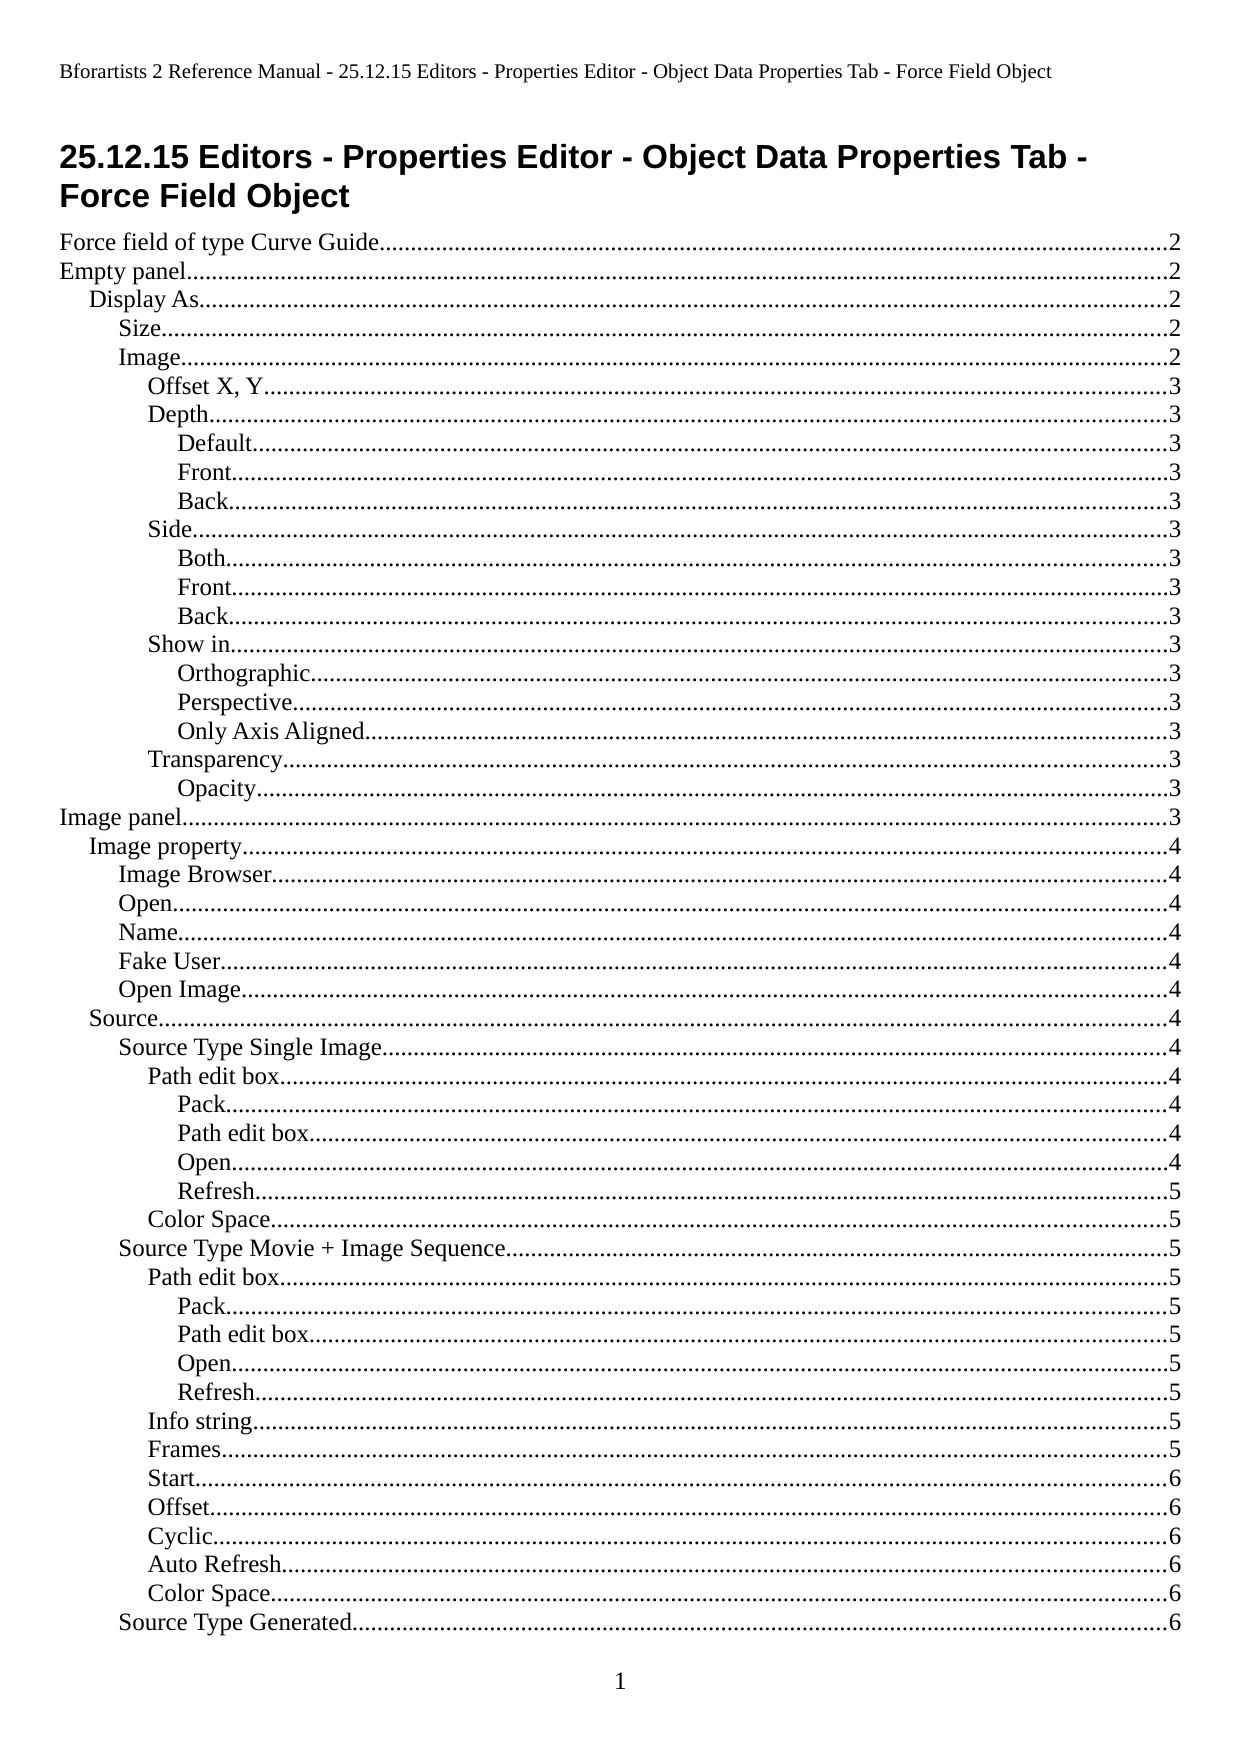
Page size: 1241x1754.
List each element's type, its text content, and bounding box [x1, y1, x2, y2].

text Path edit box 4 [147, 1061, 1181, 1089]
text Offset X, Y 3 [147, 371, 1181, 399]
text Size 2 [118, 313, 1181, 342]
text Color Space 6 [147, 1578, 1181, 1607]
text Color Space 5 [147, 1204, 1181, 1233]
text Pack 5 [177, 1291, 1181, 1319]
text Cyclic 6 [147, 1521, 1181, 1549]
text Name 4 [118, 917, 1181, 946]
text Image 2 [118, 342, 1181, 371]
text Open 5 [177, 1348, 1181, 1377]
text Front 3 [177, 457, 1181, 486]
text Default 3 [177, 428, 1181, 457]
text Source Type Single Image 4 [118, 1032, 1181, 1061]
text Start 6 [147, 1463, 1181, 1492]
text Pack 4 [177, 1089, 1181, 1118]
text Back 3 [177, 601, 1181, 629]
text Both 3 [177, 543, 1181, 572]
text Empty panel 2 [59, 256, 1181, 284]
text Offset 6 [147, 1492, 1181, 1521]
text Display As 2 [88, 284, 1181, 313]
text Image Browser 4 [118, 859, 1181, 888]
text Force field of type Curve Guide 2 [59, 227, 1181, 256]
text Info string 5 [147, 1406, 1181, 1434]
text Path edit box 5 [147, 1262, 1181, 1291]
text Source 4 [88, 1003, 1181, 1032]
text Open 4 [118, 888, 1181, 917]
text Only Axis Aligned 3 [177, 716, 1181, 744]
text Fake User 4 [118, 946, 1181, 974]
text Orthographic 3 [177, 658, 1181, 687]
subtitle 25.12.15 Editors - Properties Editor - Object Data Properties Tab - Force Field Object [59, 138, 1181, 214]
text Opacity 3 [177, 773, 1181, 802]
text Path edit box 5 [177, 1319, 1181, 1348]
text Refresh 5 [177, 1377, 1181, 1406]
text Show in 3 [147, 629, 1181, 658]
text Source Type Movie + Image Sequence 5 [118, 1233, 1181, 1262]
text Open Image 4 [118, 974, 1181, 1003]
text Front 3 [177, 572, 1181, 601]
text Back 3 [177, 486, 1181, 514]
text Auto Refresh 6 [147, 1549, 1181, 1578]
text Image property 4 [88, 831, 1181, 859]
text Depth 3 [147, 399, 1181, 428]
text Path edit box 4 [177, 1118, 1181, 1147]
text Open 4 [177, 1147, 1181, 1176]
text Refresh 5 [177, 1176, 1181, 1204]
text Source Type Generated 6 [118, 1607, 1181, 1636]
text Side 3 [147, 514, 1181, 543]
text Perspective 3 [177, 687, 1181, 716]
text Image panel 3 [59, 802, 1181, 831]
text Frames 5 [147, 1434, 1181, 1463]
text Transparency 3 [147, 744, 1181, 773]
